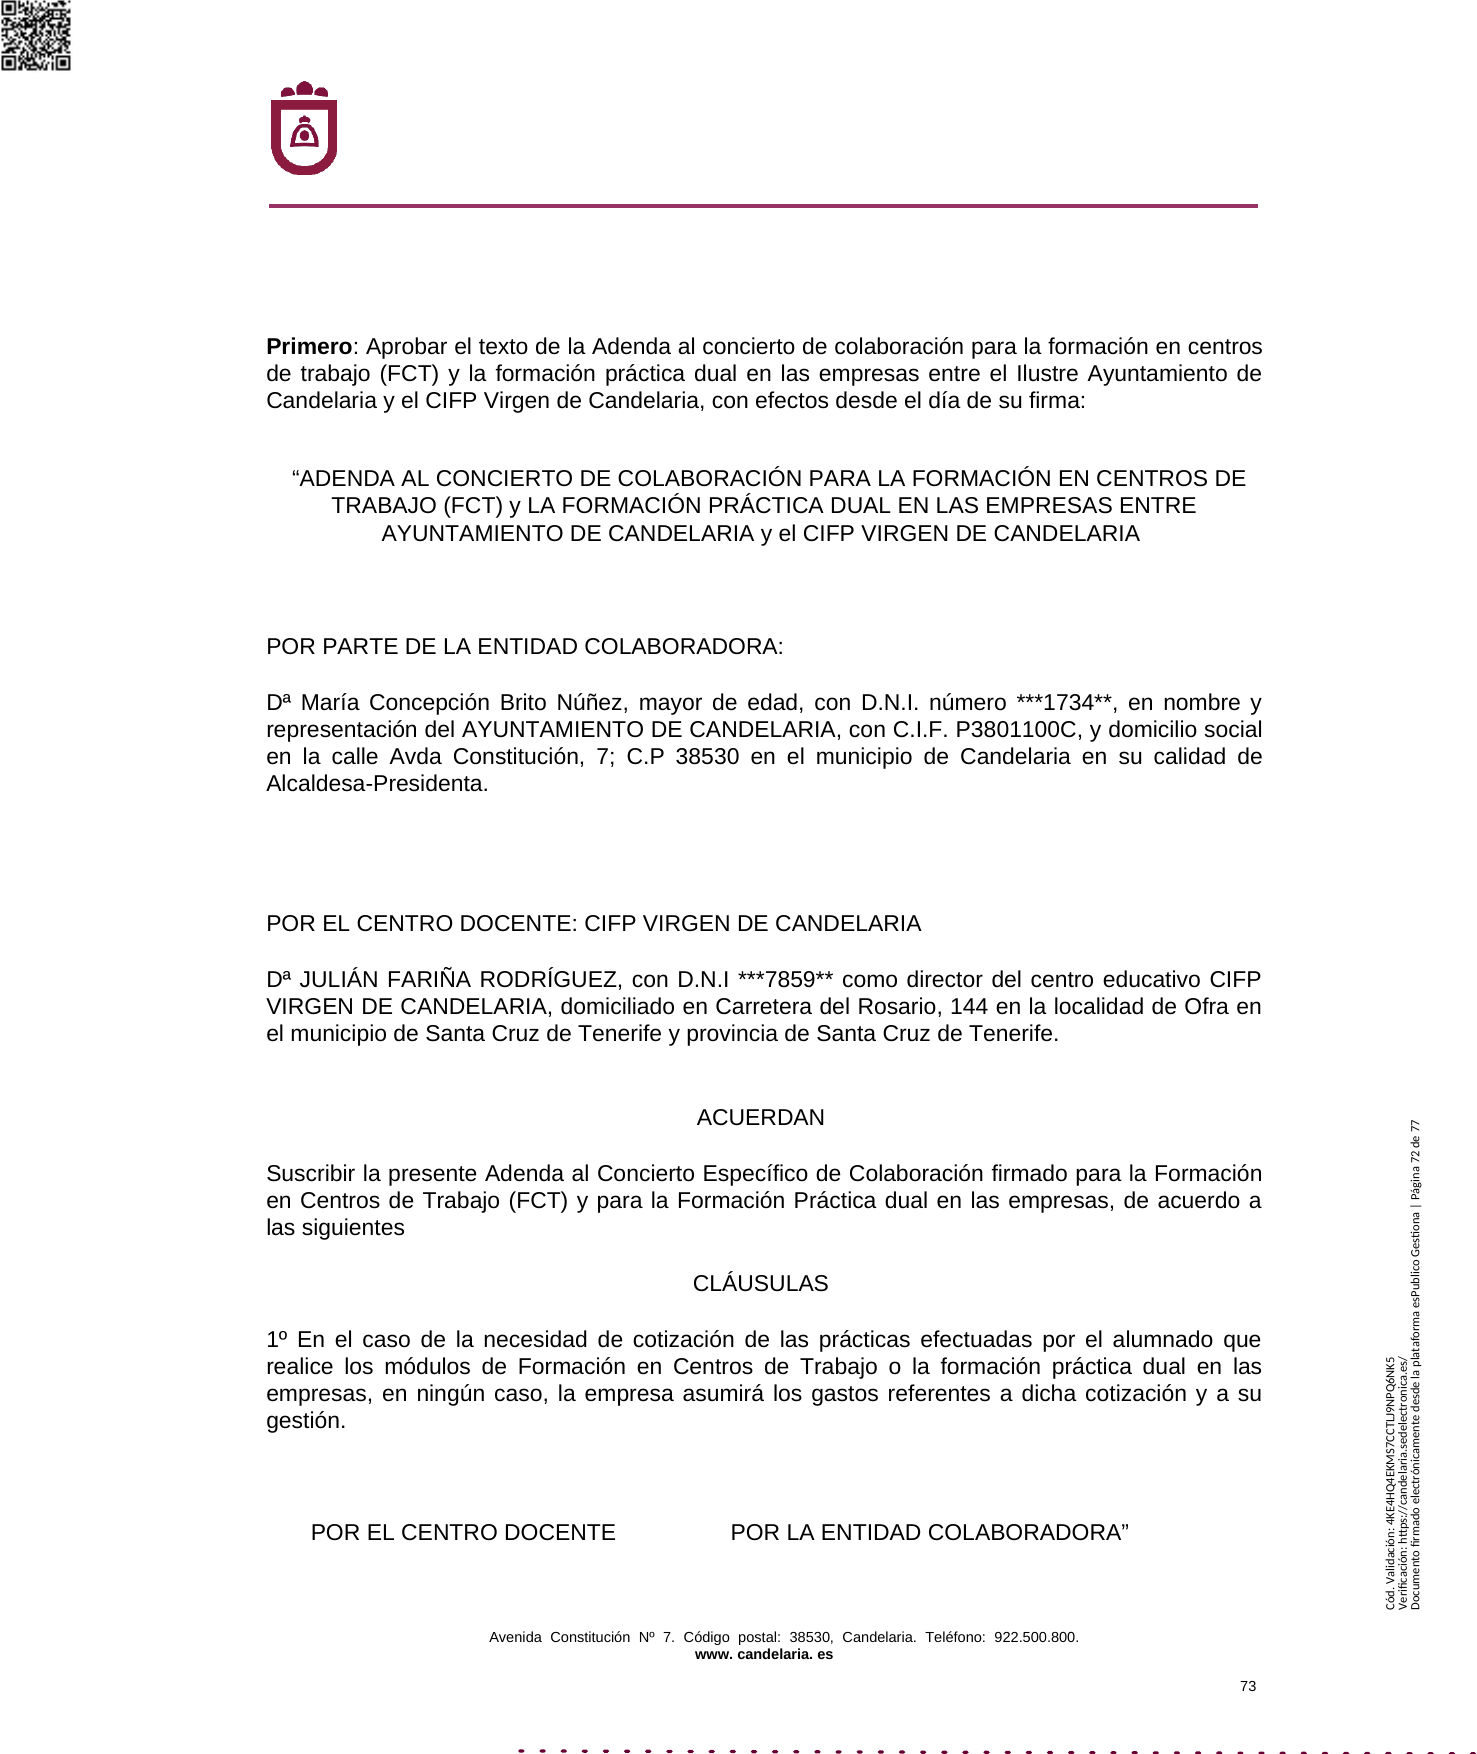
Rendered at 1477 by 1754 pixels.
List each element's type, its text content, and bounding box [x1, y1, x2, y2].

text 1º En el caso de la necesidad de cotización de las prácticas efectuadas por el alumnado que realice los módulos de Formación en Centros de Trabajo o la formación práctica dual en las empresas, en ningún caso, la empresa asumirá los gastos referentes a dicha cotización y a su gestión. [266, 1326, 1263, 1434]
text POR EL CENTRO DOCENTE: CIFP VIRGEN DE CANDELARIA [266, 910, 1263, 936]
text Dª JULIÁN FARIÑA RODRÍGUEZ, con D.N.I ***7859** como director del centro educativo CIFP VIRGEN DE CANDELARIA, domiciliado en Carretera del Rosario, 144 en la localidad de Ofra en el municipio de Santa Cruz de Tenerife y provincia de Santa Cruz de Tenerife. [266, 966, 1263, 1046]
text Dª María Concepción Brito Núñez, mayor de edad, con D.N.I. número ***1734**, en nombre y representación del AYUNTAMIENTO DE CANDELARIA, con C.I.F. P3801100C, y domicilio social en la calle Avda Constitución, 7; C.P 38530 en el municipio de Candelaria en su calidad de Alcaldesa-Presidenta. [266, 688, 1263, 796]
text Primero: Aprobar el texto de la Adenda al concierto de colaboración para la formación en centros de trabajo (FCT) y la formación práctica dual en las empresas entre el Ilustre Ayuntamiento de Candelaria y el CIFP Virgen de Candelaria, con efectos desde el día de su firma: [266, 333, 1263, 414]
text POR EL CENTRO DOCENTE POR LA ENTIDAD COLABORADORA” [266, 1519, 1270, 1546]
subtitle TRABAJO (FCT) y LA FORMACIÓN PRÁCTICA DUAL EN LAS EMPRESAS ENTRE AYUNTAMIENTO DE CANDELARIA y el CIFP VIRGEN DE CANDELARIA [266, 492, 1262, 547]
subtitle ACUERDAN [266, 1104, 1262, 1130]
text “ADENDA AL CONCIERTO DE COLABORACIÓN PARA LA FORMACIÓN EN CENTROS DE [292, 464, 1263, 491]
text POR PARTE DE LA ENTIDAD COLABORADORA: [266, 633, 1263, 659]
text Suscribir la presente Adenda al Concierto Específico de Colaboración firmado para la Formación en Centros de Trabajo (FCT) y para la Formación Práctica dual en las empresas, de acuerdo a las siguientes [266, 1160, 1263, 1240]
subtitle CLÁUSULAS [266, 1270, 1262, 1296]
